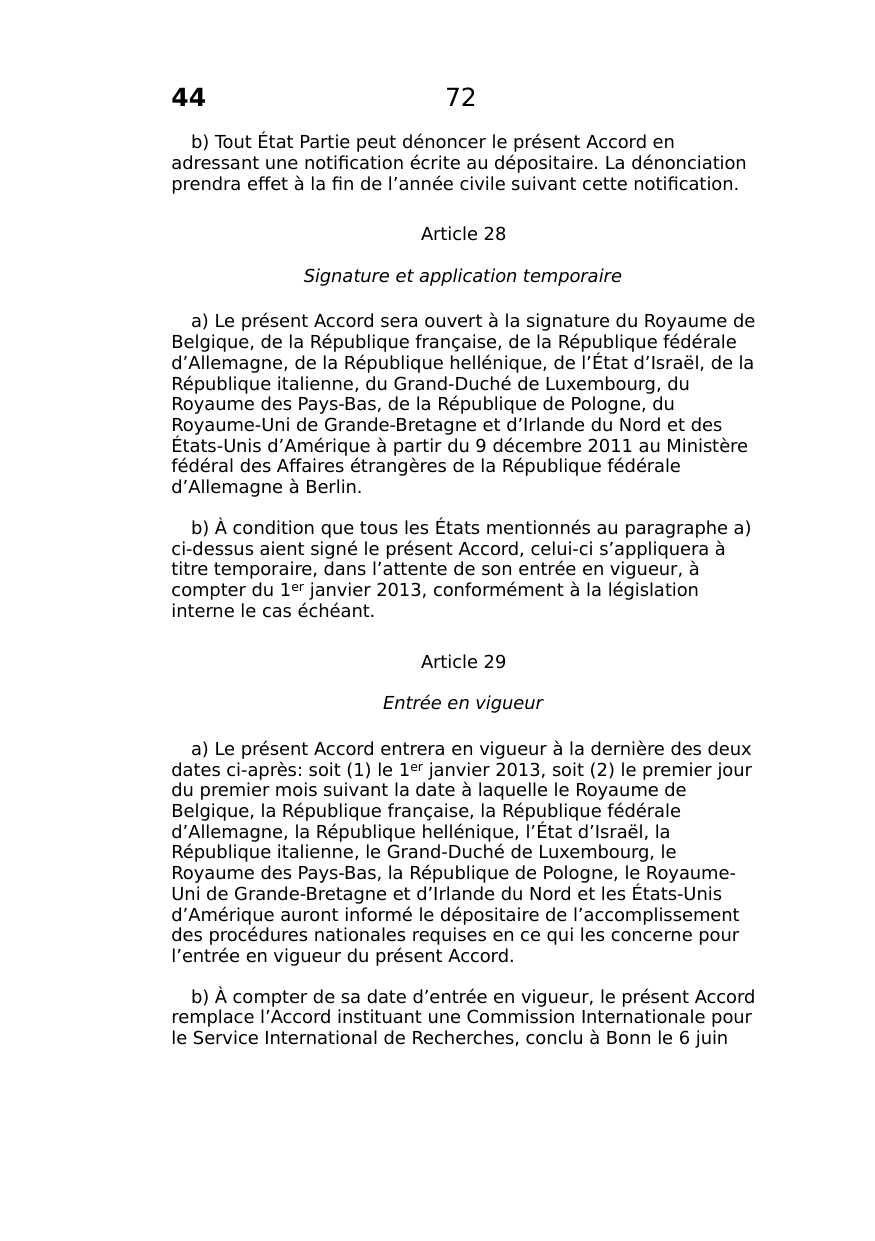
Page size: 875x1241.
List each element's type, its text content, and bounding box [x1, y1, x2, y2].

text b) À compter de sa date d’entrée en vigueur, le présent Accord remplace l’Accord instituant une Commission Internationale pour le Service International de Recherches, conclu à Bonn le 6 juin [171, 987, 756, 1049]
text b) Tout État Partie peut dénoncer le présent Accord en adressant une notification écrite au dépositaire. La dénonciation prendra effet à la fin de l’année civile suivant cette notification. [171, 132, 756, 194]
text b) À condition que tous les États mentionnés au paragraphe a) ci-dessus aient signé le présent Accord, celui-ci s’appliquera à titre temporaire, dans l’attente de son entrée en vigueur, à compter du 1er janvier 2013, conformément à la législation interne le cas échéant. [171, 518, 756, 621]
text a) Le présent Accord sera ouvert à la signature du Royaume de Belgique, de la République française, de la République fédérale d’Allemagne, de la République hellénique, de l’État d’Israël, de la République italienne, du Grand-Duché de Luxembourg, du Royaume des Pays-Bas, de la République de Pologne, du Royaume-Uni de Grande-Bretagne et d’Irlande du Nord et des États-Unis d’Amérique à partir du 9 décembre 2011 au Ministère fédéral des Affaires étrangères de la République fédérale d’Allemagne à Berlin. [171, 311, 756, 498]
subtitle Article 28 Signature et application temporaire [171, 224, 756, 286]
text a) Le présent Accord entrera en vigueur à la dernière des deux dates ci-après: soit (1) le 1er janvier 2013, soit (2) le premier jour du premier mois suivant la date à laquelle le Royaume de Belgique, la République française, la République fédérale d’Allemagne, la République hellénique, l’État d’Israël, la République italienne, le Grand-Duché de Luxembourg, le Royaume des Pays-Bas, la République de Pologne, le Royaume-Uni de Grande-Bretagne et d’Irlande du Nord et les États-Unis d’Amérique auront informé le dépositaire de l’accomplissement des procédures nationales requises en ce qui les concerne pour l’entrée en vigueur du présent Accord. [171, 739, 756, 967]
subtitle Article 29 Entrée en vigueur [171, 651, 756, 714]
